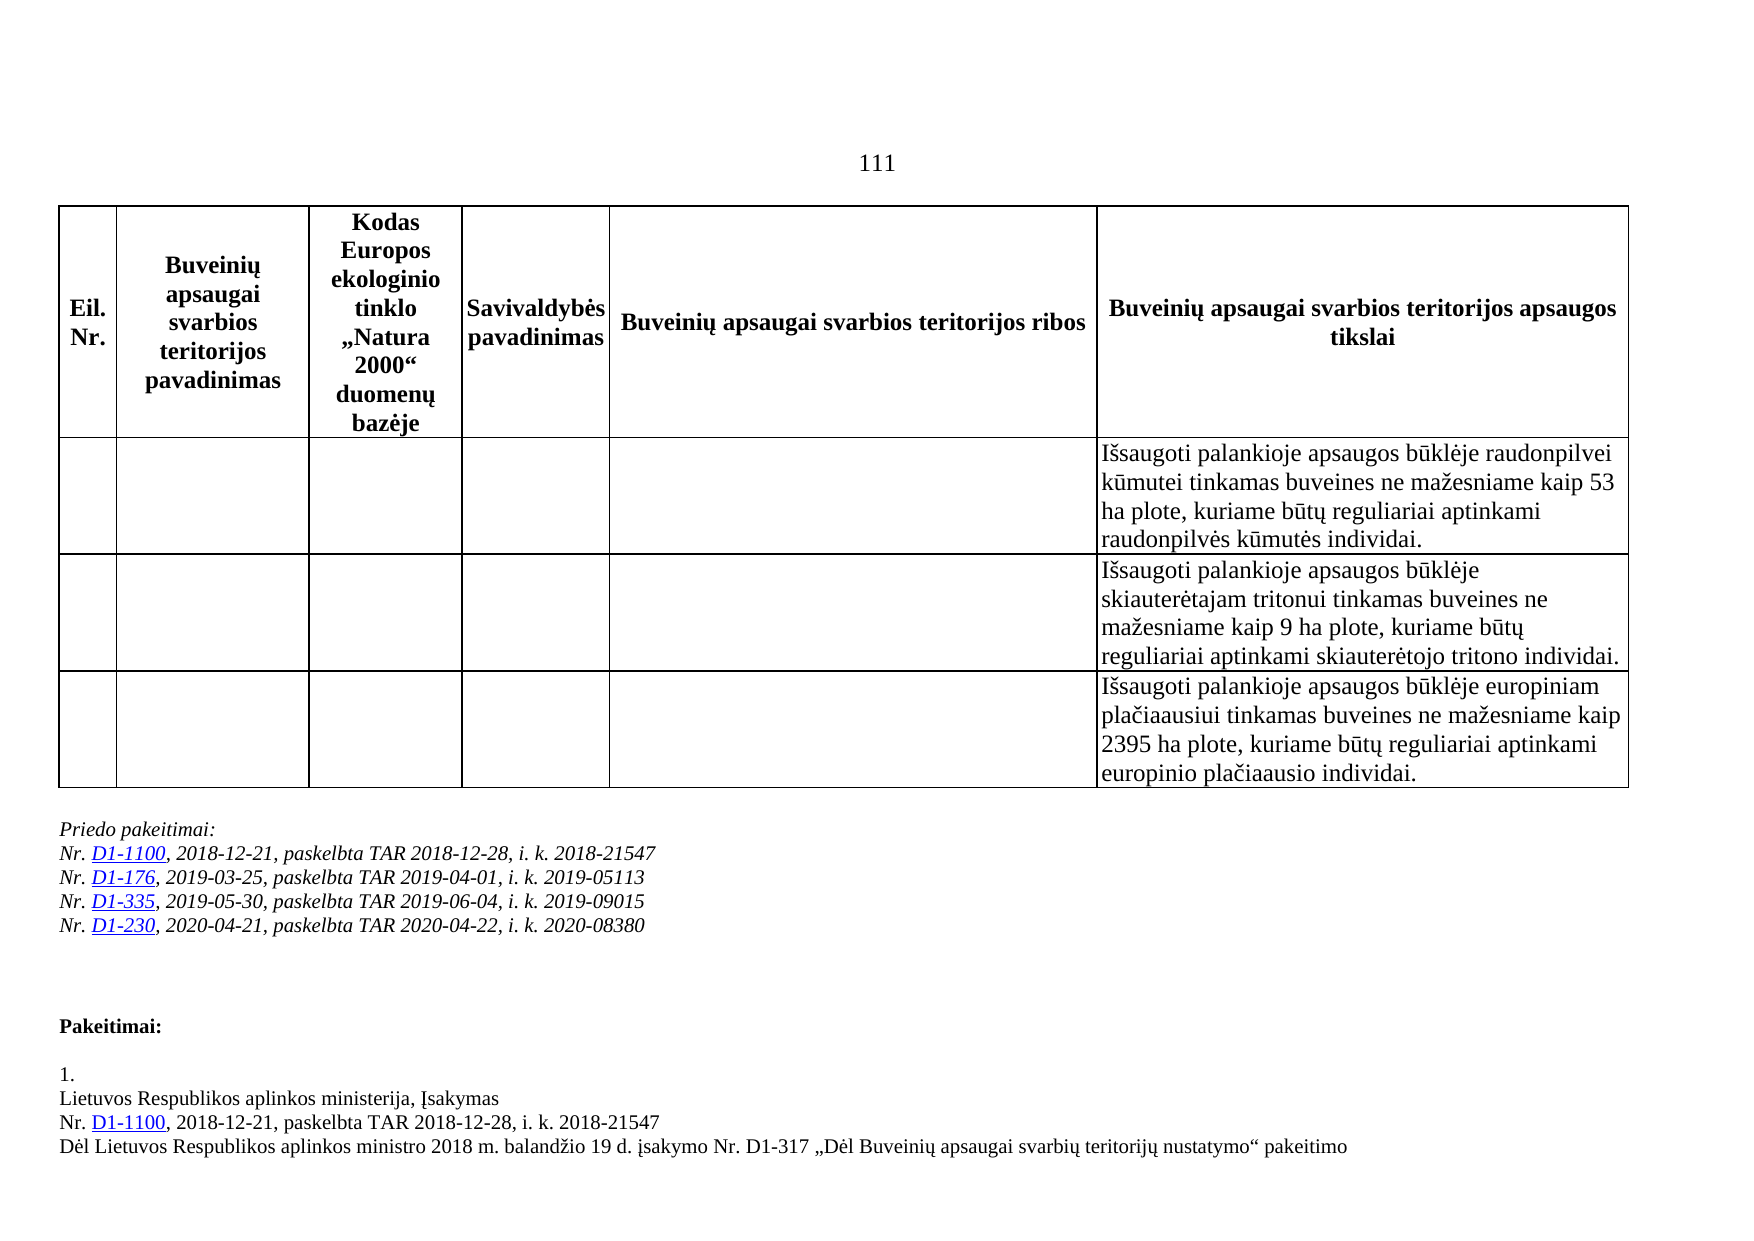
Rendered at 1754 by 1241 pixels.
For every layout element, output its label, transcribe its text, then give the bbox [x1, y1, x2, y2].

table_cell [463, 555, 609, 670]
table_header Kodas Europos ekologinio tinklo „Natura 2000“ duomenų bazėje [310, 207, 461, 437]
table_cell [310, 438, 461, 553]
table_cell [117, 555, 308, 670]
text Priedo pakeitimai: [59, 817, 1695, 841]
text Nr. D1-335, 2019-05-30, paskelbta TAR 2019-06-04, i. k. 2019-09015 [59, 889, 1695, 913]
table_cell [610, 555, 1096, 670]
text 1. [59, 1062, 1695, 1086]
text Lietuvos Respublikos aplinkos ministerija, Įsakymas [59, 1086, 1695, 1110]
table_cell [610, 672, 1096, 786]
table_header Buveinių apsaugai svarbios teritorijos pavadinimas [117, 207, 308, 437]
table_cell [117, 672, 308, 786]
table_cell Išsaugoti palankioje apsaugos būklėje skiauterėtajam tritonui tinkamas buveines ne mažesniame kaip 9 ha plote, kuriame būtų reguliariai aptinkami skiauterėtojo tritono individai. [1098, 555, 1628, 670]
table_cell [60, 438, 116, 553]
table_cell [310, 672, 461, 786]
text Dėl Lietuvos Respublikos aplinkos ministro 2018 m. balandžio 19 d. įsakymo Nr. D1-317 „Dėl Buveinių apsaugai svarbių teritorijų nustatymo“ pakeitimo [59, 1134, 1695, 1158]
table_cell [463, 672, 609, 786]
table_header Buveinių apsaugai svarbios teritorijos apsaugos tikslai [1098, 207, 1628, 437]
table_cell [60, 555, 116, 670]
table_header Buveinių apsaugai svarbios teritorijos ribos [610, 207, 1096, 437]
table_cell [310, 555, 461, 670]
table_cell Išsaugoti palankioje apsaugos būklėje raudonpilvei kūmutei tinkamas buveines ne mažesniame kaip 53 ha plote, kuriame būtų reguliariai aptinkami raudonpilvės kūmutės individai. [1098, 438, 1628, 553]
table_cell [610, 438, 1096, 553]
text Nr. D1-1100, 2018-12-21, paskelbta TAR 2018-12-28, i. k. 2018-21547 [59, 1110, 1695, 1134]
text Pakeitimai: [59, 1014, 1695, 1038]
table_cell [117, 438, 308, 553]
table_cell [463, 438, 609, 553]
table_header Savivaldybės pavadinimas [463, 207, 609, 437]
table_cell [60, 672, 116, 786]
text Nr. D1-230, 2020-04-21, paskelbta TAR 2020-04-22, i. k. 2020-08380 [59, 913, 1695, 937]
text Nr. D1-176, 2019-03-25, paskelbta TAR 2019-04-01, i. k. 2019-05113 [59, 865, 1695, 889]
table_header Eil. Nr. [60, 207, 116, 437]
text Nr. D1-1100, 2018-12-21, paskelbta TAR 2018-12-28, i. k. 2018-21547 [59, 841, 1695, 865]
table_cell Išsaugoti palankioje apsaugos būklėje europiniam plačiaausiui tinkamas buveines ne mažesniame kaip 2395 ha plote, kuriame būtų reguliariai aptinkami europinio plačiaausio individai. [1098, 672, 1628, 786]
